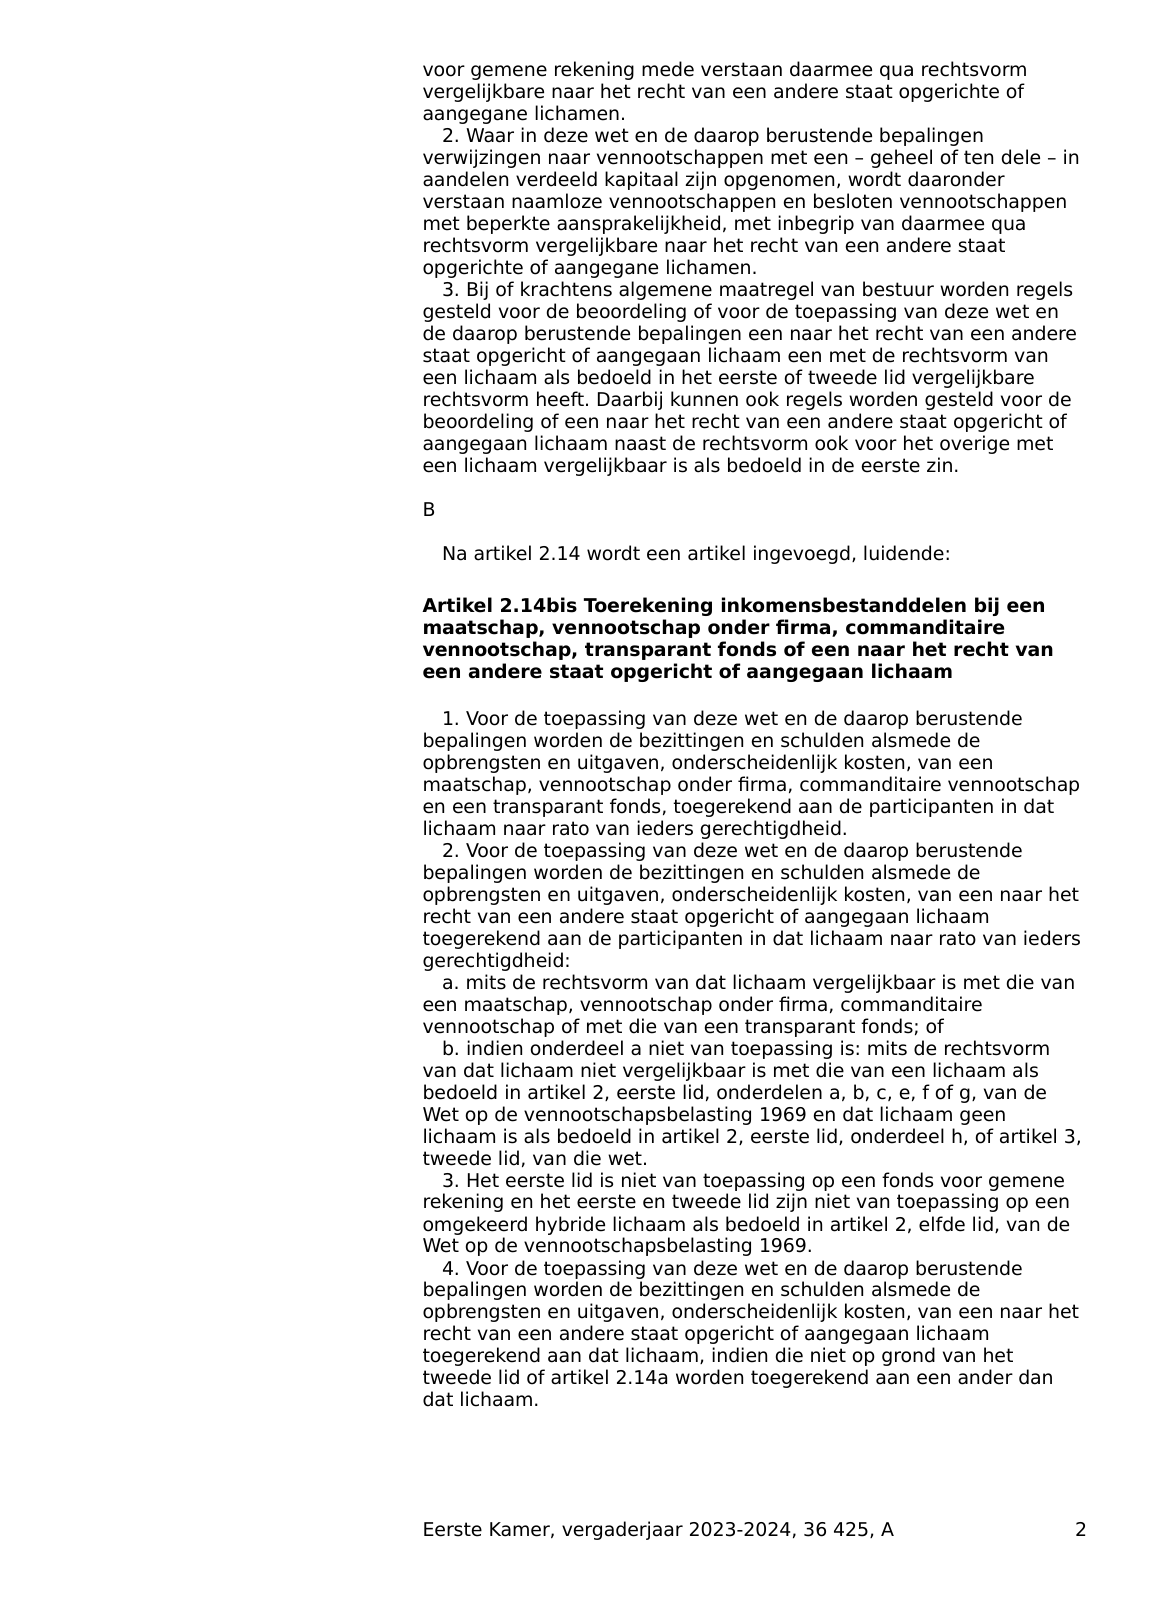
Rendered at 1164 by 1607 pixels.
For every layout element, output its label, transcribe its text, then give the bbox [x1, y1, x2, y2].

text Na artikel 2.14 wordt een artikel ingevoegd, luidende: [422, 543, 1087, 565]
text voor gemene rekening mede verstaan daarmee qua rechtsvorm vergelijkbare naar het recht van een andere staat opgerichte of aangegane lichamen. [422, 59, 1087, 125]
text 3. Het eerste lid is niet van toepassing op een fonds voor gemene rekening en het eerste en tweede lid zijn niet van toepassing op een omgekeerd hybride lichaam als bedoeld in artikel 2, elfde lid, van de Wet op de vennootschapsbelasting 1969. [422, 1169, 1087, 1257]
text 3. Bij of krachtens algemene maatregel van bestuur worden regels gesteld voor de beoordeling of voor de toepassing van deze wet en de daarop berustende bepalingen een naar het recht van een andere staat opgericht of aangegaan lichaam een met de rechtsvorm van een lichaam als bedoeld in het eerste of tweede lid vergelijkbare rechtsvorm heeft. Daarbij kunnen ook regels worden gesteld voor de beoordeling of een naar het recht van een andere staat opgericht of aangegaan lichaam naast de rechtsvorm ook voor het overige met een lichaam vergelijkbaar is als bedoeld in de eerste zin. [422, 279, 1087, 477]
text B [422, 499, 1087, 521]
text 1. Voor de toepassing van deze wet en de daarop berustende bepalingen worden de bezittingen en schulden alsmede de opbrengsten en uitgaven, onderscheidenlijk kosten, van een maatschap, vennootschap onder firma, commanditaire vennootschap en een transparant fonds, toegerekend aan de participanten in dat lichaam naar rato van ieders gerechtigdheid. [422, 708, 1087, 840]
text a. mits de rechtsvorm van dat lichaam vergelijkbaar is met die van een maatschap, vennootschap onder firma, commanditaire vennootschap of met die van een transparant fonds; of [422, 972, 1087, 1038]
text 4. Voor de toepassing van deze wet en de daarop berustende bepalingen worden de bezittingen en schulden alsmede de opbrengsten en uitgaven, onderscheidenlijk kosten, van een naar het recht van een andere staat opgericht of aangegaan lichaam toegerekend aan dat lichaam, indien die niet op grond van het tweede lid of artikel 2.14a worden toegerekend aan een ander dan dat lichaam. [422, 1257, 1087, 1411]
text b. indien onderdeel a niet van toepassing is: mits de rechtsvorm van dat lichaam niet vergelijkbaar is met die van een lichaam als bedoeld in artikel 2, eerste lid, onderdelen a, b, c, e, f of g, van de Wet op de vennootschapsbelasting 1969 en dat lichaam geen lichaam is als bedoeld in artikel 2, eerste lid, onderdeel h, of artikel 3, tweede lid, van die wet. [422, 1038, 1087, 1169]
subtitle Artikel 2.14bis Toerekening inkomensbestanddelen bij een maatschap, vennootschap onder firma, commanditaire vennootschap, transparant fonds of een naar het recht van een andere staat opgericht of aangegaan lichaam [422, 595, 1087, 683]
text 2. Waar in deze wet en de daarop berustende bepalingen verwijzingen naar vennootschappen met een – geheel of ten dele – in aandelen verdeeld kapitaal zijn opgenomen, wordt daaronder verstaan naamloze vennootschappen en besloten vennootschappen met beperkte aansprakelijkheid, met inbegrip van daarmee qua rechtsvorm vergelijkbare naar het recht van een andere staat opgerichte of aangegane lichamen. [422, 125, 1087, 279]
text 2. Voor de toepassing van deze wet en de daarop berustende bepalingen worden de bezittingen en schulden alsmede de opbrengsten en uitgaven, onderscheidenlijk kosten, van een naar het recht van een andere staat opgericht of aangegaan lichaam toegerekend aan de participanten in dat lichaam naar rato van ieders gerechtigdheid: [422, 840, 1087, 972]
